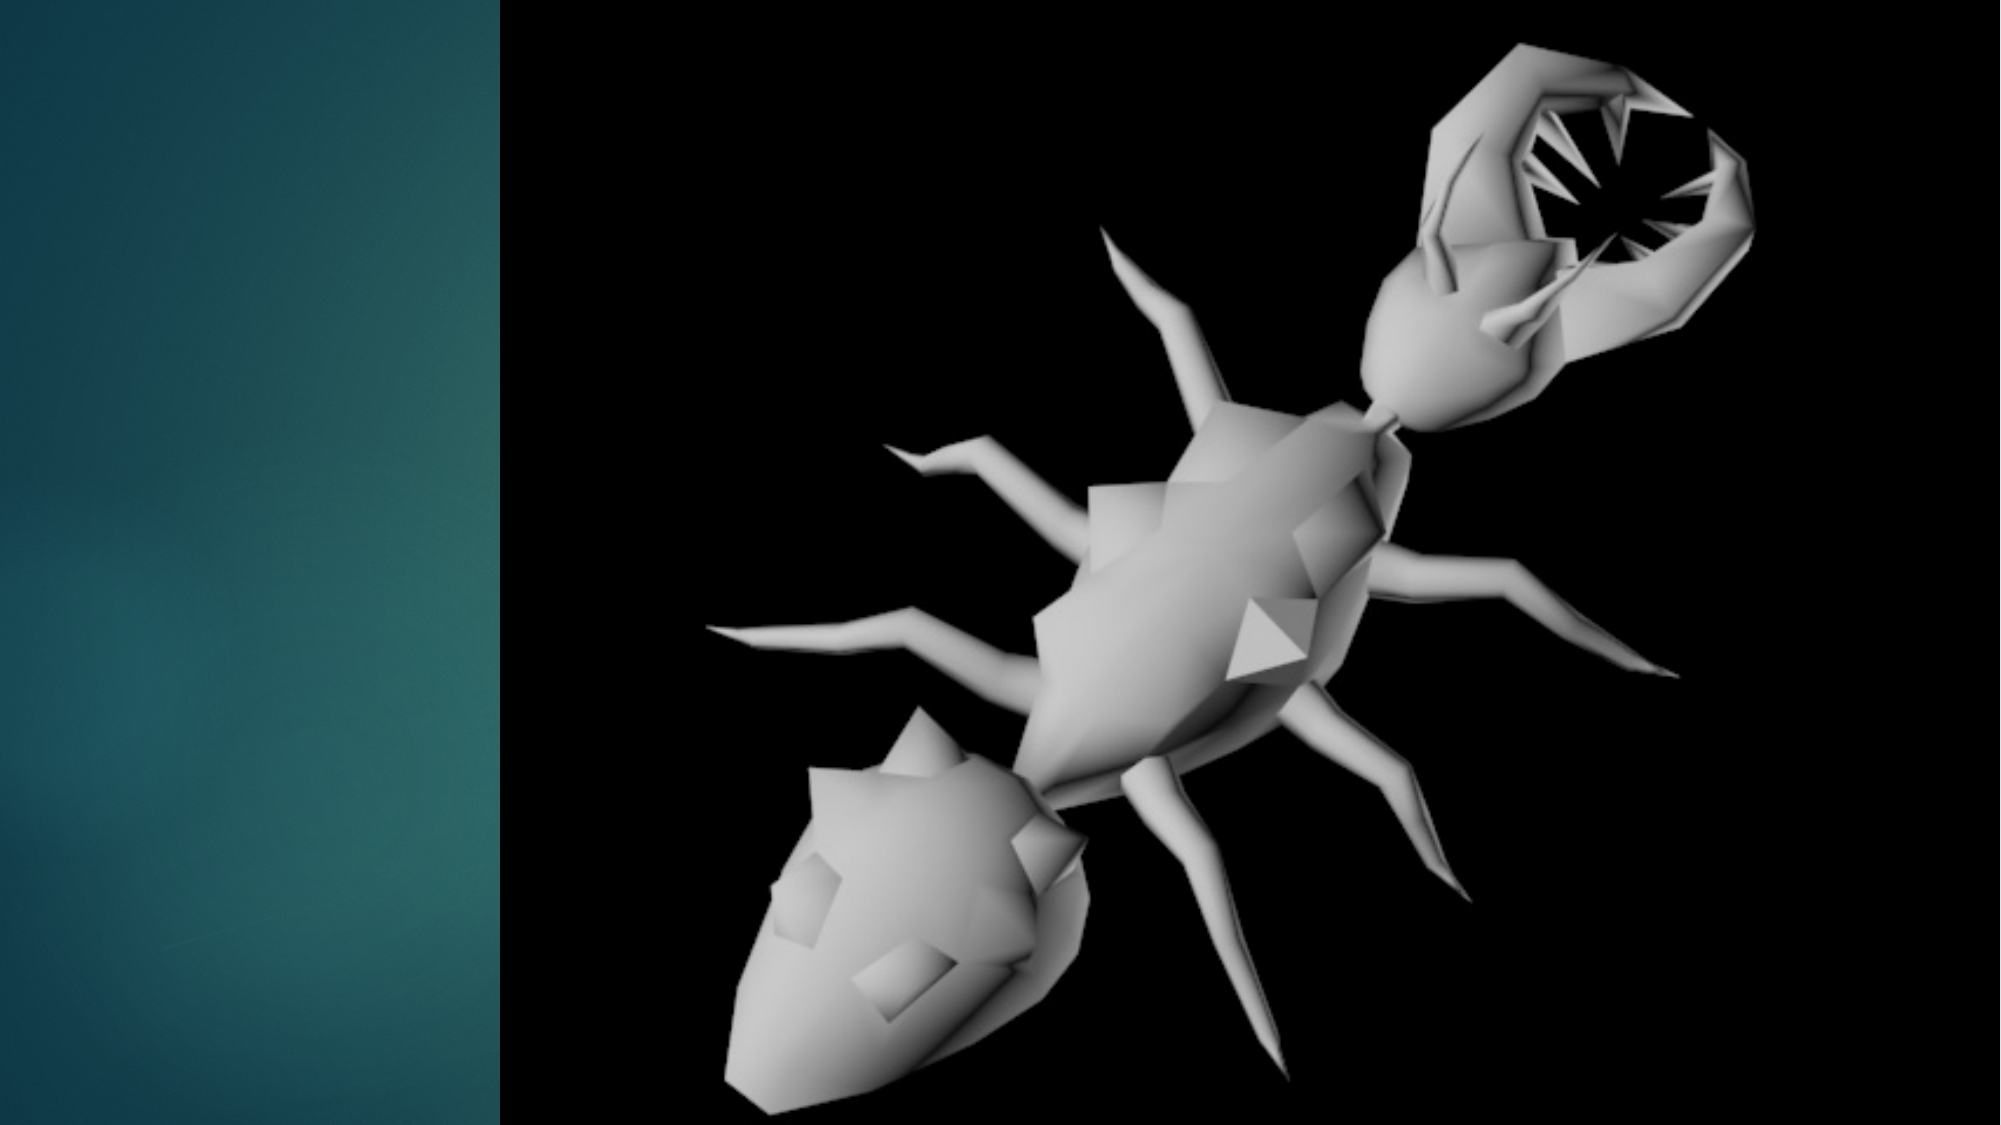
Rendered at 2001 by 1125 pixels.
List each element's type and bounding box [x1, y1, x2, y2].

picture [500, 0, 2000, 1125]
